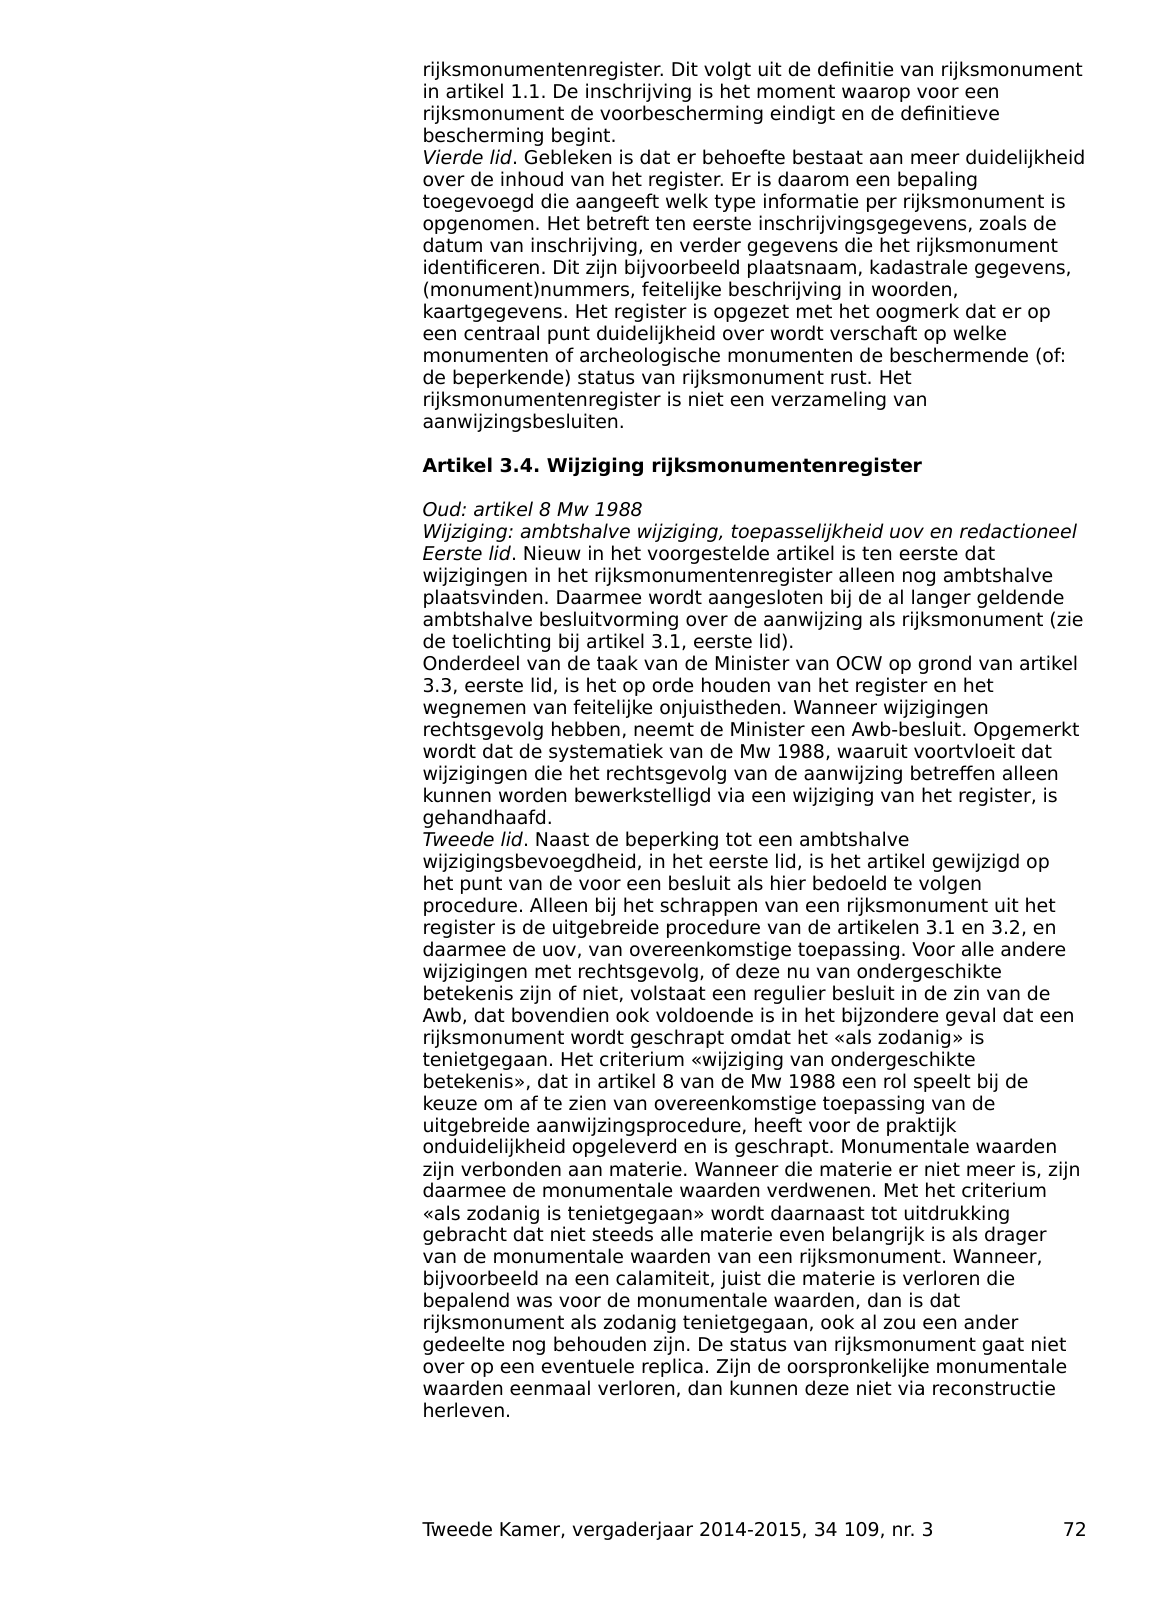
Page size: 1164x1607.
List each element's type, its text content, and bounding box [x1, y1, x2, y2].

text Oud: artikel 8 Mw 1988 [422, 499, 1087, 521]
text Wijziging: ambtshalve wijziging, toepasselijkheid uov en redactioneel [422, 521, 1087, 543]
text Tweede lid. Naast de beperking tot een ambtshalve wijzigingsbevoegdheid, in het eerste lid, is het artikel gewijzigd op het punt van de voor een besluit als hier bedoeld te volgen procedure. Alleen bij het schrappen van een rijksmonument uit het register is de uitgebreide procedure van de artikelen 3.1 en 3.2, en daarmee de uov, van overeenkomstige toepassing. Voor alle andere wijzigingen met rechtsgevolg, of deze nu van ondergeschikte betekenis zijn of niet, volstaat een regulier besluit in de zin van de Awb, dat bovendien ook voldoende is in het bijzondere geval dat een rijksmonument wordt geschrapt omdat het «als zodanig» is tenietgegaan. Het criterium «wijziging van ondergeschikte betekenis», dat in artikel 8 van de Mw 1988 een rol speelt bij de keuze om af te zien van overeenkomstige toepassing van de uitgebreide aanwijzingsprocedure, heeft voor de praktijk onduidelijkheid opgeleverd en is geschrapt. Monumentale waarden zijn verbonden aan materie. Wanneer die materie er niet meer is, zijn daarmee de monumentale waarden verdwenen. Met het criterium «als zodanig is tenietgegaan» wordt daarnaast tot uitdrukking gebracht dat niet steeds alle materie even belangrijk is als drager van de monumentale waarden van een rijksmonument. Wanneer, bijvoorbeeld na een calamiteit, juist die materie is verloren die bepalend was voor de monumentale waarden, dan is dat rijksmonument als zodanig tenietgegaan, ook al zou een ander gedeelte nog behouden zijn. De status van rijksmonument gaat niet over op een eventuele replica. Zijn de oorspronkelijke monumentale waarden eenmaal verloren, dan kunnen deze niet via reconstructie herleven. [422, 829, 1087, 1422]
text rijksmonumentenregister. Dit volgt uit de definitie van rijksmonument in artikel 1.1. De inschrijving is het moment waarop voor een rijksmonument de voorbescherming eindigt en de definitieve bescherming begint. [422, 59, 1087, 147]
text Vierde lid. Gebleken is dat er behoefte bestaat aan meer duidelijkheid over de inhoud van het register. Er is daarom een bepaling toegevoegd die aangeeft welk type informatie per rijksmonument is opgenomen. Het betreft ten eerste inschrijvingsgegevens, zoals de datum van inschrijving, en verder gegevens die het rijksmonument identificeren. Dit zijn bijvoorbeeld plaatsnaam, kadastrale gegevens, (monument)nummers, feitelijke beschrijving in woorden, kaartgegevens. Het register is opgezet met het oogmerk dat er op een centraal punt duidelijkheid over wordt verschaft op welke monumenten of archeologische monumenten de beschermende (of: de beperkende) status van rijksmonument rust. Het rijksmonumentenregister is niet een verzameling van aanwijzingsbesluiten. [422, 147, 1087, 433]
text Eerste lid. Nieuw in het voorgestelde artikel is ten eerste dat wijzigingen in het rijksmonumentenregister alleen nog ambtshalve plaatsvinden. Daarmee wordt aangesloten bij de al langer geldende ambtshalve besluitvorming over de aanwijzing als rijksmonument (zie de toelichting bij artikel 3.1, eerste lid). [422, 543, 1087, 653]
subtitle Artikel 3.4. Wijziging rijksmonumentenregister [422, 455, 1087, 477]
text Onderdeel van de taak van de Minister van OCW op grond van artikel 3.3, eerste lid, is het op orde houden van het register en het wegnemen van feitelijke onjuistheden. Wanneer wijzigingen rechtsgevolg hebben, neemt de Minister een Awb-besluit. Opgemerkt wordt dat de systematiek van de Mw 1988, waaruit voortvloeit dat wijzigingen die het rechtsgevolg van de aanwijzing betreffen alleen kunnen worden bewerkstelligd via een wijziging van het register, is gehandhaafd. [422, 653, 1087, 829]
